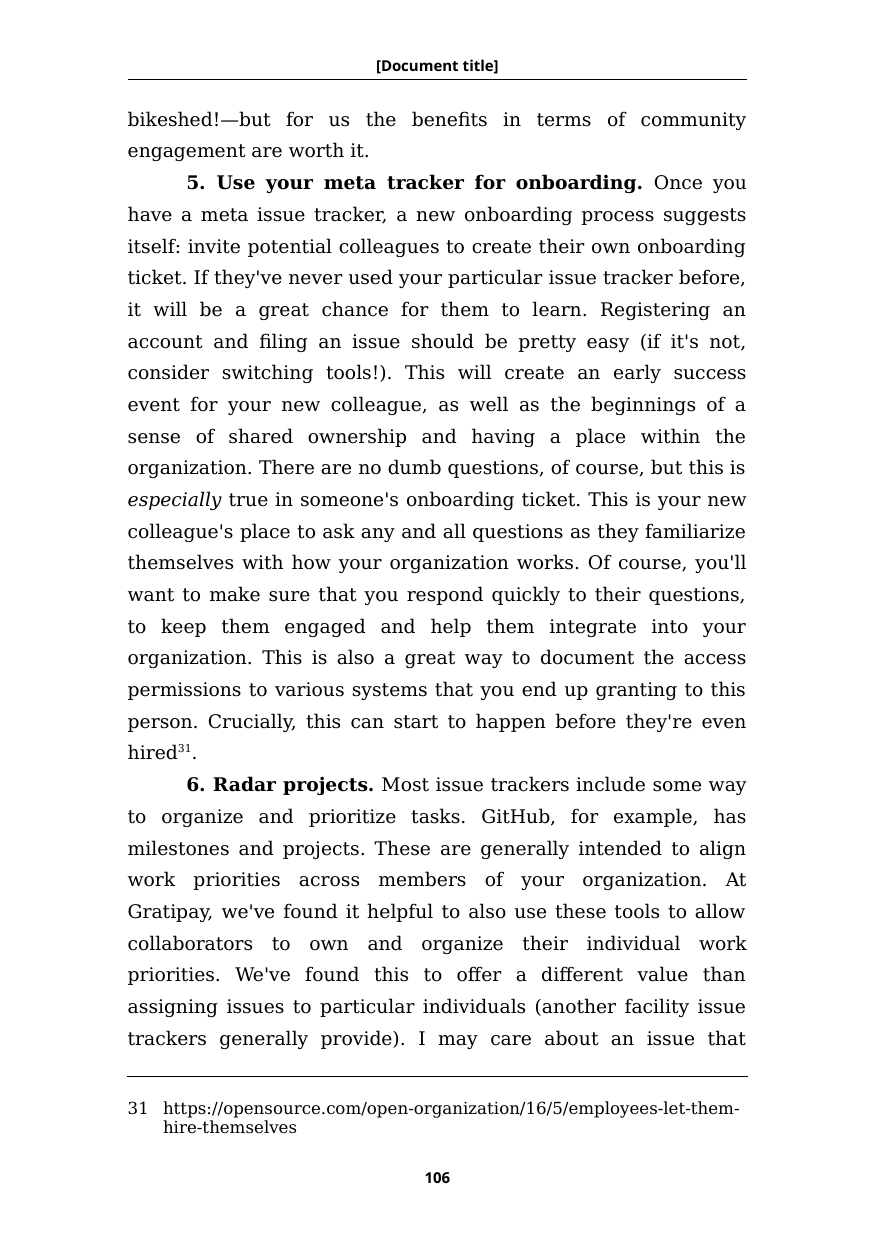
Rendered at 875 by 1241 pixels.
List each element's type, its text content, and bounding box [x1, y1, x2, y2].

text 5. Use your meta tracker for onboarding. Once you have a meta issue tracker, a new onboarding process suggests itself: invite potential colleagues to create their own onboarding ticket. If they've never used your particular issue tracker before, it will be a great chance for them to learn. Registering an account and filing an issue should be pretty easy (if it's not, consider switching tools!). This will create an early success event for your new colleague, as well as the beginnings of a sense of shared ownership and having a place within the organization. There are no dumb questions, of course, but this is especially true in someone's onboarding ticket. This is your new colleague's place to ask any and all questions as they familiarize themselves with how your organization works. Of course, you'll want to make sure that you respond quickly to their questions, to keep them engaged and help them integrate into your organization. This is also a great way to document the access permissions to various systems that you end up granting to this person. Crucially, this can start to happen before they're even hired. [127, 172, 747, 764]
text 6. Radar projects. Most issue trackers include some way to organize and prioritize tasks. GitHub, for example, has milestones and projects. These are generally intended to align work priorities across members of your organization. At Gratipay, we've found it helpful to also use these tools to allow collaborators to own and organize their individual work priorities. We've found this to offer a different value than assigning issues to particular individuals (another facility issue trackers generally provide). I may care about an issue that [127, 774, 747, 1049]
text bikeshed!—but for us the benefits in terms of community engagement are worth it. [127, 109, 747, 162]
text https://opensource.com/open-organization/16/5/employees-let-them-hire-themselves [127, 1099, 747, 1138]
